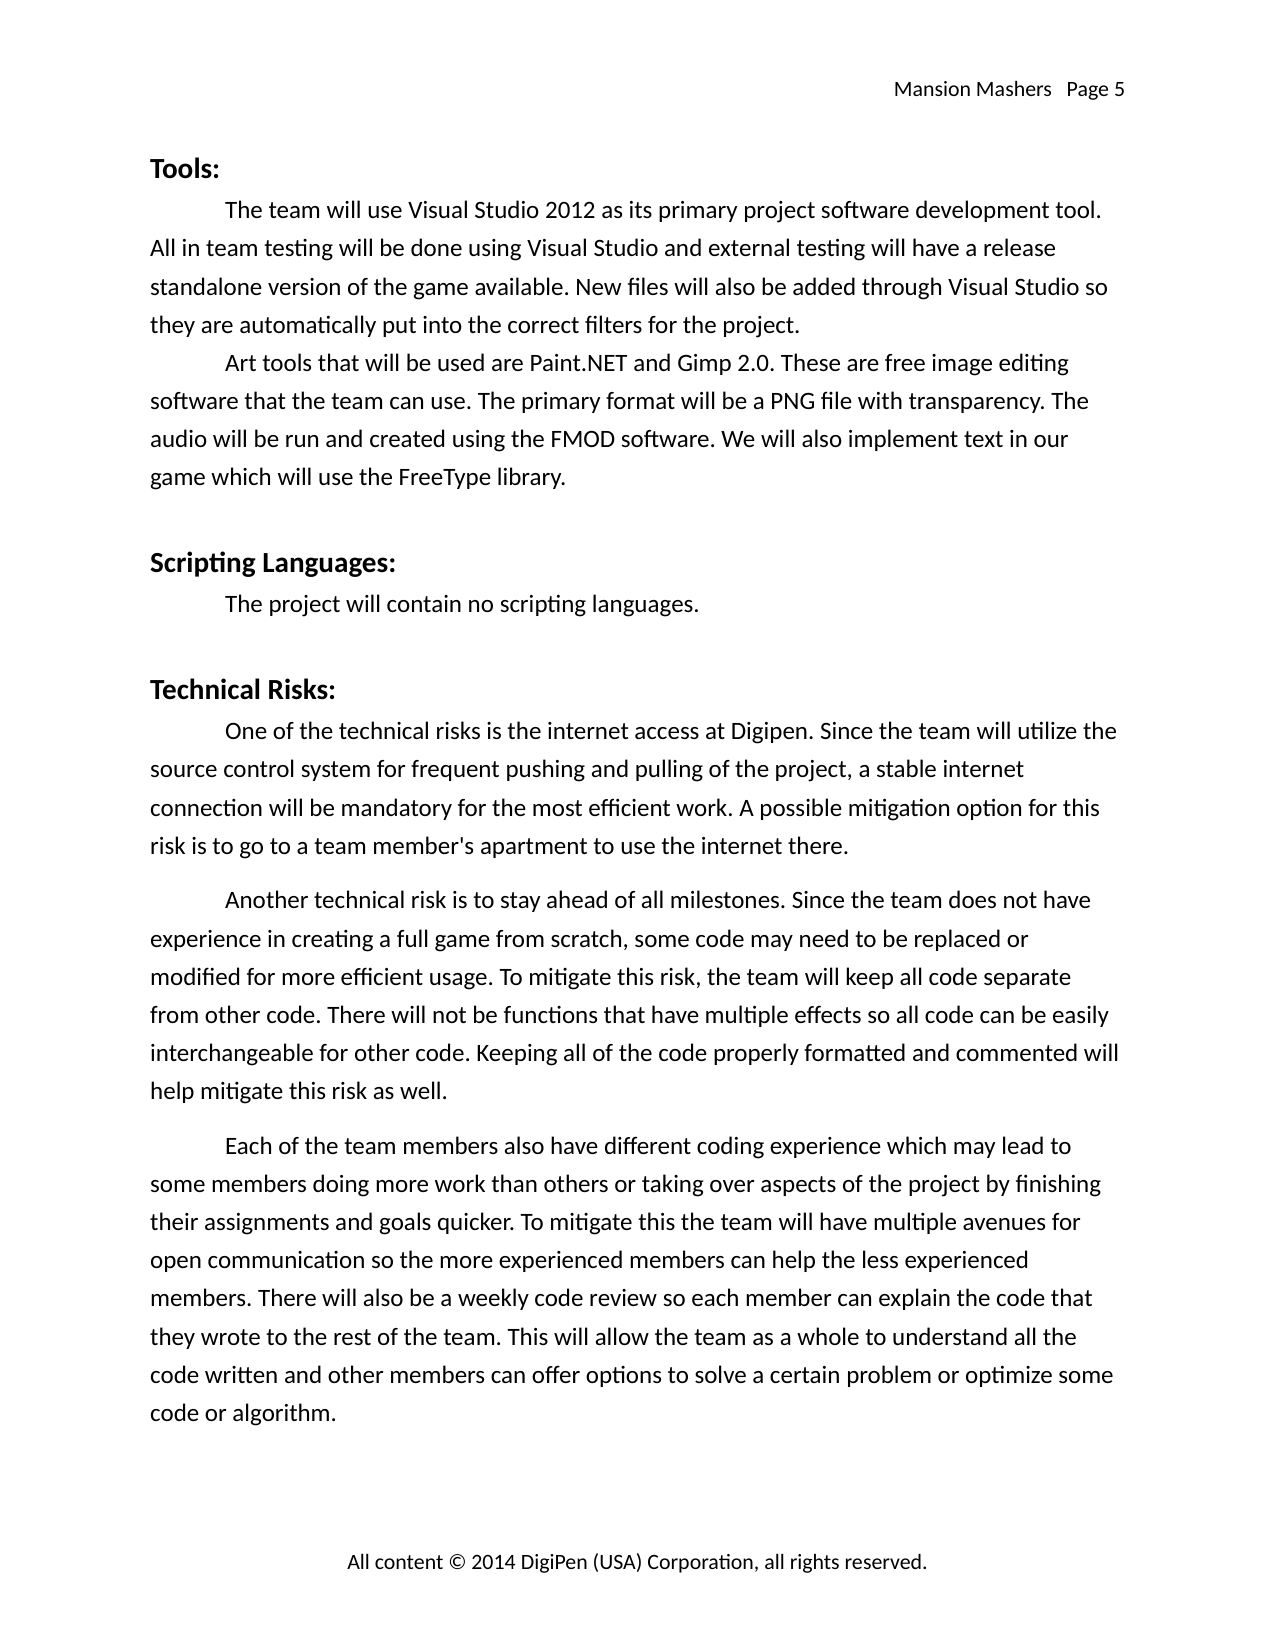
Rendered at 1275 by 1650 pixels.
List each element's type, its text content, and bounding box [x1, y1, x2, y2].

text One of the technical risks is the internet access at Digipen. Since the team will utilize the source control system for frequent pushing and pulling of the project, a stable internet connection will be mandatory for the most efficient work. A possible mitigation option for this risk is to go to a team member's apartment to use the internet there. [150, 716, 1125, 860]
text Each of the team members also have different coding experience which may lead to some members doing more work than others or taking over aspects of the project by finishing their assignments and goals quicker. To mitigate this the team will have multiple avenues for open communication so the more experienced members can help the less experienced members. There will also be a weekly code review so each member can explain the code that they wrote to the rest of the team. This will allow the team as a whole to understand all the code written and other members can offer options to solve a certain problem or optimize some code or algorithm. [150, 1130, 1125, 1427]
text Tools: [150, 150, 1125, 186]
text The team will use Visual Studio 2012 as its primary project software development tool. All in team testing will be done using Visual Studio and external testing will have a release standalone version of the game available. New files will also be added through Visual Studio so they are automatically put into the correct filters for the project. [150, 194, 1125, 339]
text Scripting Languages: [150, 544, 1125, 579]
text Another technical risk is to stay ahead of all milestones. Since the team does not have experience in creating a full game from scratch, some code may need to be replaced or modified for more efficient usage. To mitigate this risk, the team will keep all code separate from other code. There will not be functions that have multiple effects so all code can be easily interchangeable for other code. Keeping all of the code properly formatted and commented will help mitigate this risk as well. [150, 885, 1125, 1106]
text The project will contain no scripting languages. [150, 588, 1125, 619]
text Technical Risks: [150, 671, 1125, 707]
text Art tools that will be used are Paint.NET and Gimp 2.0. These are free image editing software that the team can use. The primary format will be a PNG file with transparency. The audio will be run and created using the FMOD software. We will also implement text in our game which will use the FreeType library. [150, 347, 1125, 492]
